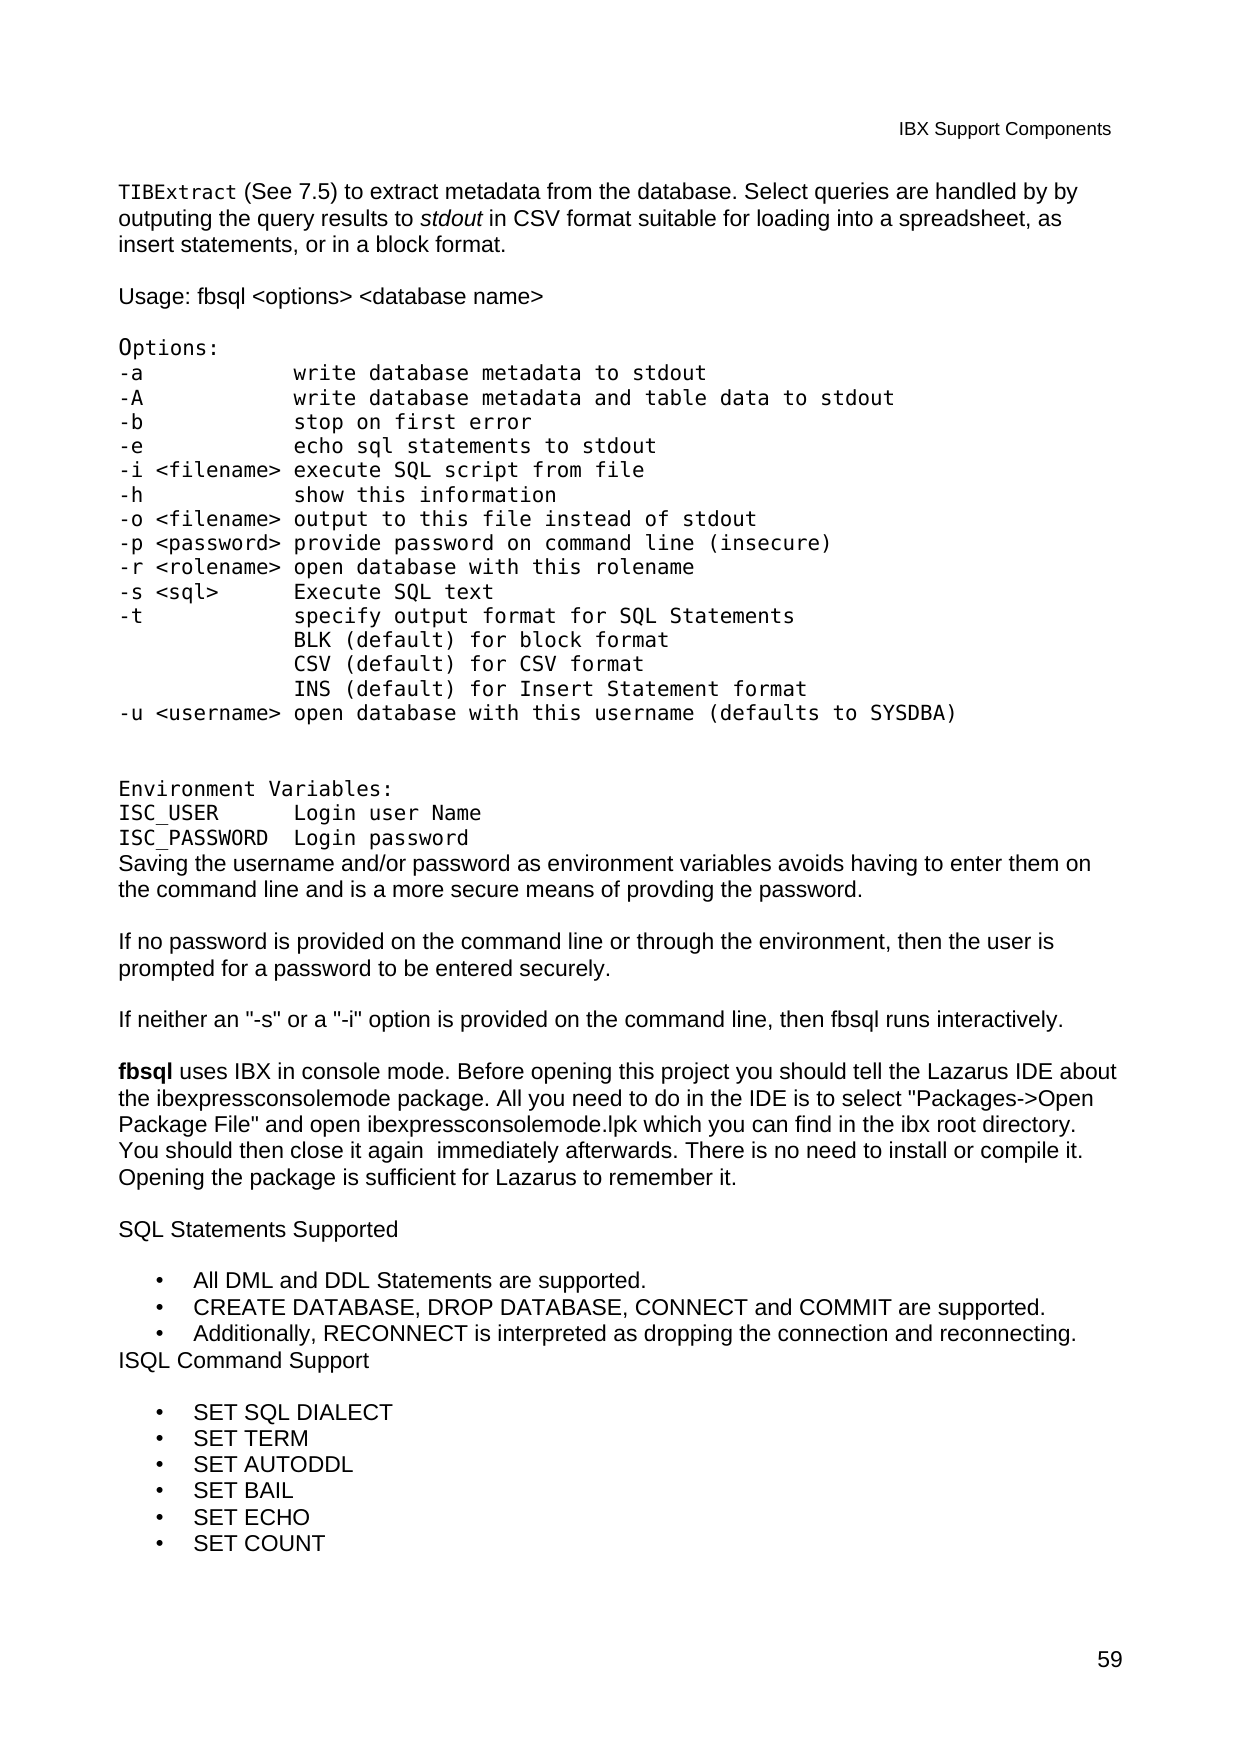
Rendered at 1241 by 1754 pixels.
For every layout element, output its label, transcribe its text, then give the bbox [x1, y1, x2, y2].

text -u <username> open database with this username (defaults to SYSDBA) [118, 701, 1122, 725]
text BLK (default) for block format [118, 628, 1122, 652]
list CREATE DATABASE, DROP DATABASE, CONNECT and COMMIT are supported. [156, 1294, 1122, 1320]
text If neither an "-s" or a "-i" option is provided on the command line, then fbsql runs interactively. [118, 1006, 1122, 1033]
text If no password is provided on the command line or through the environment, then the user is prompted for a password to be entered securely. [118, 928, 1122, 981]
text -a write database metadata to stdout [118, 361, 1122, 386]
text -o <filename> output to this file instead of stdout [118, 507, 1122, 531]
text Saving the username and/or password as environment variables avoids having to enter them on the command line and is a more secure means of provding the password. [118, 850, 1122, 903]
text Environment Variables: [118, 777, 1122, 801]
list SET TERM [156, 1425, 1122, 1451]
text -h show this information [118, 483, 1122, 507]
text -r <rolename> open database with this rolename [118, 555, 1122, 580]
text SQL Statements Supported [118, 1216, 1122, 1242]
text -s <sql> Execute SQL text [118, 580, 1122, 604]
list SET ECHO [156, 1504, 1122, 1530]
list Additionally, RECONNECT is interpreted as dropping the connection and reconnecting. [156, 1320, 1122, 1347]
text INS (default) for Insert Statement format [118, 677, 1122, 701]
text ISC_USER Login user Name [118, 801, 1122, 826]
list SET SQL DIALECT [156, 1398, 1122, 1425]
text -t specify output format for SQL Statements [118, 604, 1122, 628]
text -i <filename> execute SQL script from file [118, 458, 1122, 483]
list SET BAIL [156, 1477, 1122, 1504]
list SET AUTODDL [156, 1451, 1122, 1477]
text ISQL Command Support [118, 1347, 1122, 1373]
text CSV (default) for CSV format [118, 652, 1122, 677]
text ISC_PASSWORD Login password [118, 826, 1122, 850]
text Usage: fbsql <options> <database name> [118, 283, 1122, 309]
text Options: [118, 334, 1122, 361]
text -A write database metadata and table data to stdout [118, 386, 1122, 410]
text -p <password> provide password on command line (insecure) [118, 531, 1122, 555]
text -b stop on first error [118, 410, 1122, 434]
text -e echo sql statements to stdout [118, 434, 1122, 458]
text TIBExtract (See 7.5) to extract metadata from the database. Select queries are handled by by outputing the query results to stdout in CSV format suitable for loading into a spreadsheet, as insert statements, or in a block format. [118, 178, 1122, 257]
list All DML and DDL Statements are supported. [156, 1267, 1122, 1294]
list SET COUNT [156, 1530, 1122, 1557]
text fbsql uses IBX in console mode. Before opening this project you should tell the Lazarus IDE about the ibexpressconsolemode package. All you need to do in the IDE is to select "Packages->Open Package File" and open ibexpressconsolemode.lpk which you can find in the ibx root directory. You should then close it again immediately afterwards. There is no need to install or compile it. Opening the package is sufficient for Lazarus to remember it. [118, 1058, 1122, 1190]
